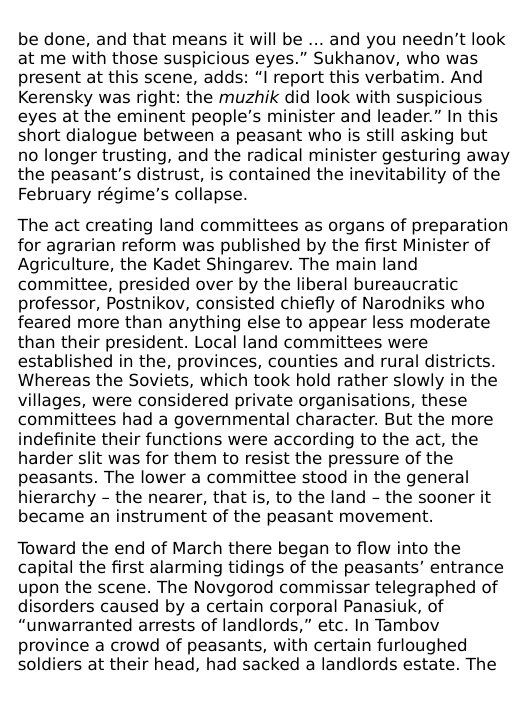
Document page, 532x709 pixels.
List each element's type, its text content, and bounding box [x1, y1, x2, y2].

text Toward the end of March there began to flow into the capital the first alarming tidings of the peasants’ entrance upon the scene. The Novgorod commissar telegraphed of disorders caused by a certain corporal Panasiuk, of “unwarranted arrests of landlords,” etc. In Tambov province a crowd of peasants, with certain furloughed soldiers at their head, had sacked a landlords estate. The [18, 539, 514, 674]
text The act creating land committees as organs of preparation for agrarian reform was published by the first Minister of Agriculture, the Kadet Shingarev. The main land committee, presided over by the liberal bureaucratic professor, Postnikov, consisted chiefly of Narodniks who feared more than anything else to appear less moderate than their president. Local land committees were established in the, provinces, counties and rural districts. Whereas the Soviets, which took hold rather slowly in the villages, were considered private organisations, these committees had a governmental character. But the more indefinite their functions were according to the act, the harder slit was for them to resist the pressure of the peasants. The lower a committee stood in the general hierarchy – the nearer, that is, to the land – the sooner it became an instrument of the peasant movement. [18, 216, 514, 526]
text be done, and that means it will be ... and you needn’t look at me with those suspicious eyes.” Sukhanov, who was present at this scene, adds: “I report this verbatim. And Kerensky was right: the muzhik did look with suspicious eyes at the eminent people’s minister and leader.” In this short dialogue between a peasant who is still asking but no longer trusting, and the radical minister gesturing away the peasant’s distrust, is contained the inevitability of the February régime’s collapse. [18, 29, 514, 204]
